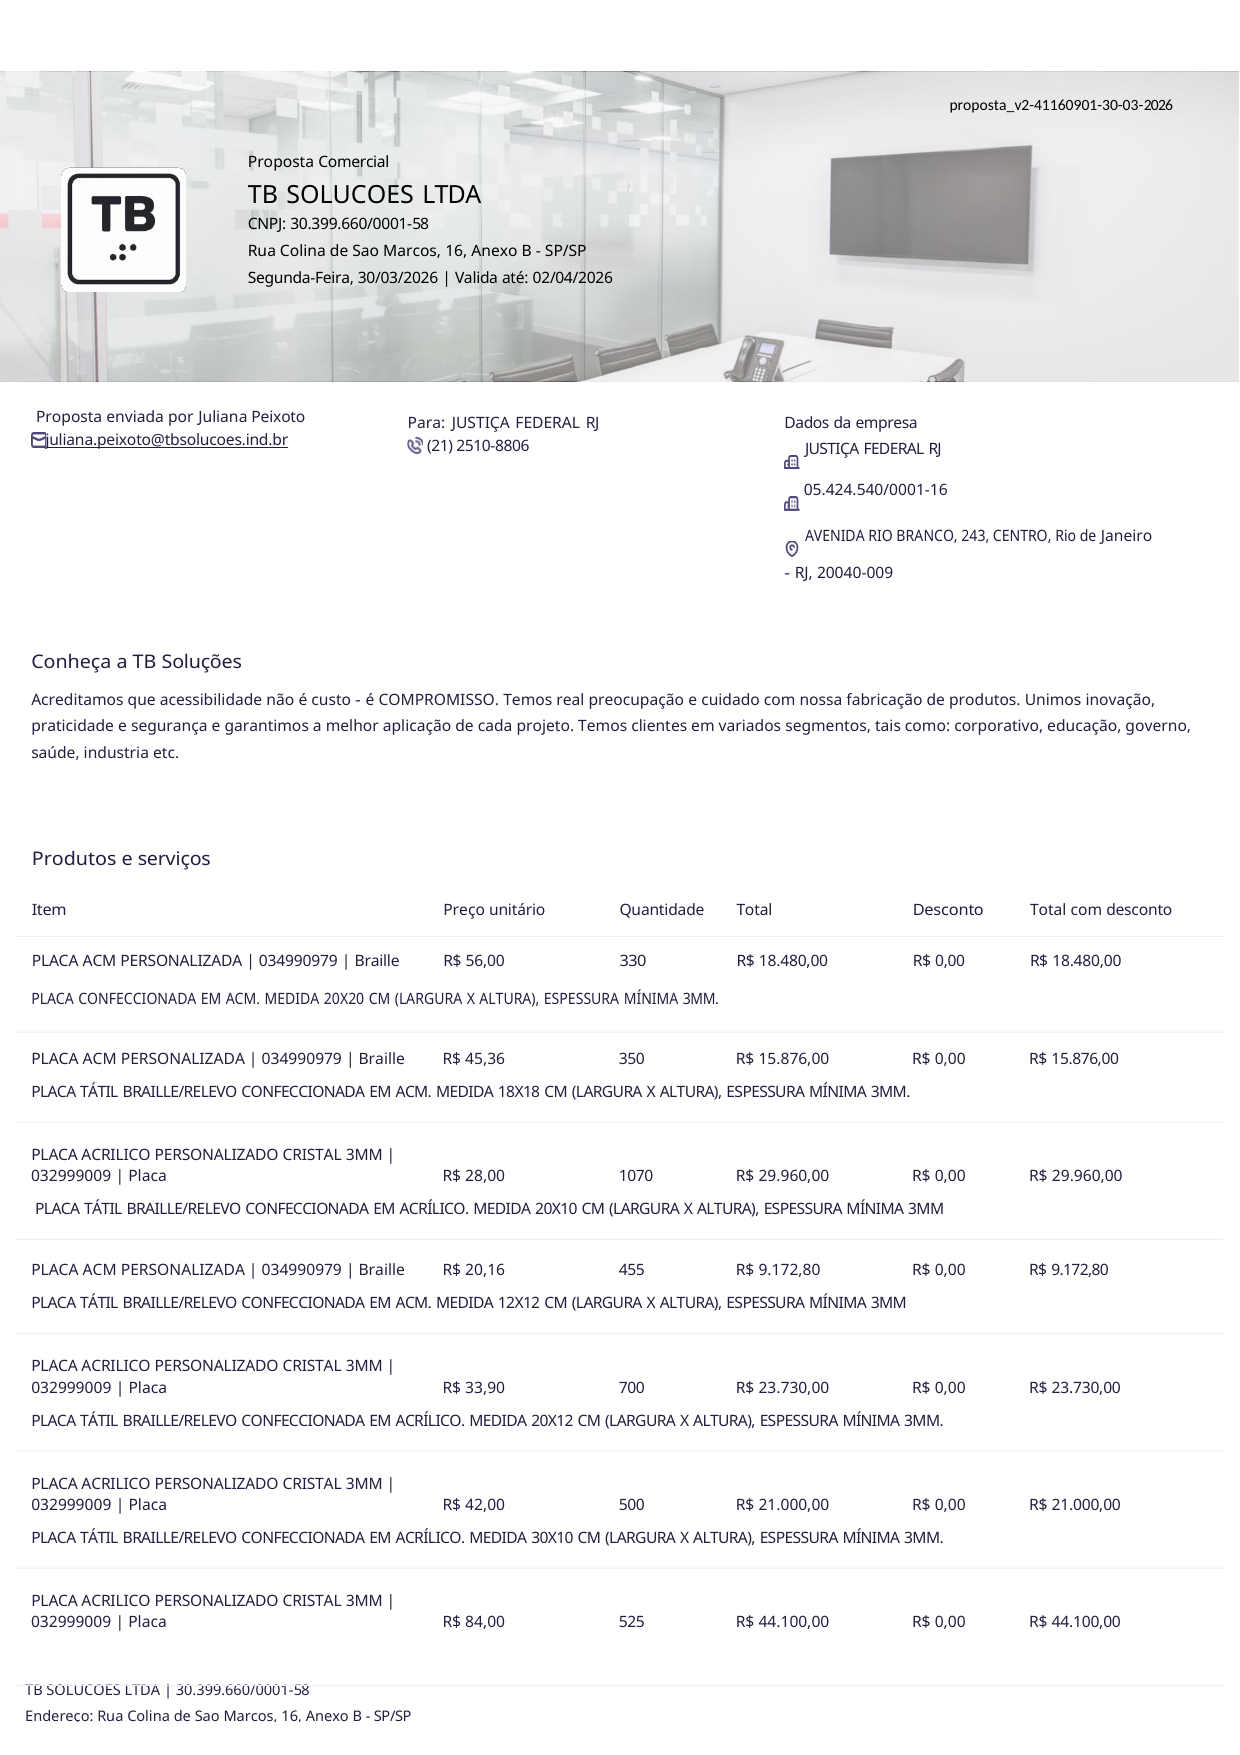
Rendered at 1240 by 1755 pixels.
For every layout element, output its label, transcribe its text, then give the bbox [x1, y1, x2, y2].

text 032999009 | Placa R$ 33,90 700 R$ 23.730,00 R$ 0,00 R$ 23.730,00 PLACA TÁTIL BRAILLE/RELEVO CONFECCIONADA EM ACRÍLICO. MEDIDA 20X12 CM (LARGURA X ALTURA), ESPESSURA MÍNIMA 3MM. [31, 1376, 1122, 1431]
table_cell Total [718, 882, 872, 936]
text PLACA ACRILICO PERSONALIZADO CRISTAL 3MM | [31, 1141, 1225, 1165]
table_header Produtos e serviços [16, 846, 426, 882]
text 032999009 | Placa R$ 84,00 525 R$ 44.100,00 R$ 0,00 R$ 44.100,00 [31, 1611, 1122, 1632]
table_cell R$ 18.480,00 [718, 937, 872, 971]
text PLACA ACM PERSONALIZADA | 034990979 | Braille R$ 20,16 455 R$ 9.172,80 R$ 0,00 R$ 9.172,80 PLACA TÁTIL BRAILLE/RELEVO CONFECCIONADA EM ACM. MEDIDA 12X12 CM (LARGURA X ALTURA), ESPESSURA MÍNIMA 3MM [31, 1259, 1110, 1313]
table_cell R$ 0,00 [872, 937, 1005, 971]
table_cell 330 [580, 937, 718, 971]
table_cell R$ 56,00 [426, 937, 580, 971]
text PLACA CONFECCIONADA EM ACM. MEDIDA 20X20 CM (LARGURA X ALTURA), ESPESSURA MÍNIMA 3MM. [31, 988, 1225, 1009]
table_header [426, 846, 1225, 882]
text Acreditamos que acessibilidade não é custo - é COMPROMISSO. Temos real preocupação e cuidado com nossa fabricação de produtos. Unimos inovação, praticidade e segurança e garantimos a melhor aplicação de cada projeto. Temos clientes em variados segmentos, tais como: corporativo, educação, governo, saúde, industria etc. [31, 688, 1225, 763]
text Para: JUSTIÇA FEDERAL RJ [407, 412, 618, 433]
table_cell Item [16, 882, 426, 936]
text Proposta enviada por Juliana Peixoto [27, 406, 314, 427]
text Conheça a TB Soluções [31, 649, 1225, 674]
table_cell Total com desconto [1005, 882, 1225, 936]
text JUSTIÇA FEDERAL RJ 05.424.540/0001-16 [784, 435, 959, 511]
text PLACA ACRILICO PERSONALIZADO CRISTAL 3MM | [31, 1353, 1225, 1376]
text PLACA ACRILICO PERSONALIZADO CRISTAL 3MM | [31, 1587, 1225, 1611]
text (21) 2510-8806 [427, 435, 618, 456]
text juliana.peixoto@tbsolucoes.ind.br [19, 429, 314, 450]
text PLACA ACM PERSONALIZADA | 034990979 | Braille R$ 45,36 350 R$ 15.876,00 R$ 0,00 R$ 15.876,00 PLACA TÁTIL BRAILLE/RELEVO CONFECCIONADA EM ACM. MEDIDA 18X18 CM (LARGURA X ALTURA), ESPESSURA MÍNIMA 3MM. [31, 1047, 1120, 1102]
text Dados da empresa [784, 412, 1225, 433]
text PLACA ACRILICO PERSONALIZADO CRISTAL 3MM | [31, 1470, 1225, 1494]
text 032999009 | Placa R$ 28,00 1070 R$ 29.960,00 R$ 0,00 R$ 29.960,00 PLACA TÁTIL BRAILLE/RELEVO CONFECCIONADA EM ACRÍLICO. MEDIDA 20X10 CM (LARGURA X ALTURA), ESPESSURA MÍNIMA 3MM [31, 1165, 1124, 1219]
table_cell PLACA ACM PERSONALIZADA | 034990979 | Braille [16, 937, 426, 971]
text AVENIDA RIO BRANCO, 243, CENTRO, Rio de Janeiro - RJ, 20040-009 [784, 521, 1155, 583]
table_cell R$ 18.480,00 [1005, 937, 1225, 971]
table_cell Preço unitário [426, 882, 580, 936]
text 032999009 | Placa R$ 42,00 500 R$ 21.000,00 R$ 0,00 R$ 21.000,00 PLACA TÁTIL BRAILLE/RELEVO CONFECCIONADA EM ACRÍLICO. MEDIDA 30X10 CM (LARGURA X ALTURA), ESPESSURA MÍNIMA 3MM. [31, 1494, 1122, 1548]
table_cell Quantidade [580, 882, 718, 936]
table_cell Desconto [872, 882, 1005, 936]
